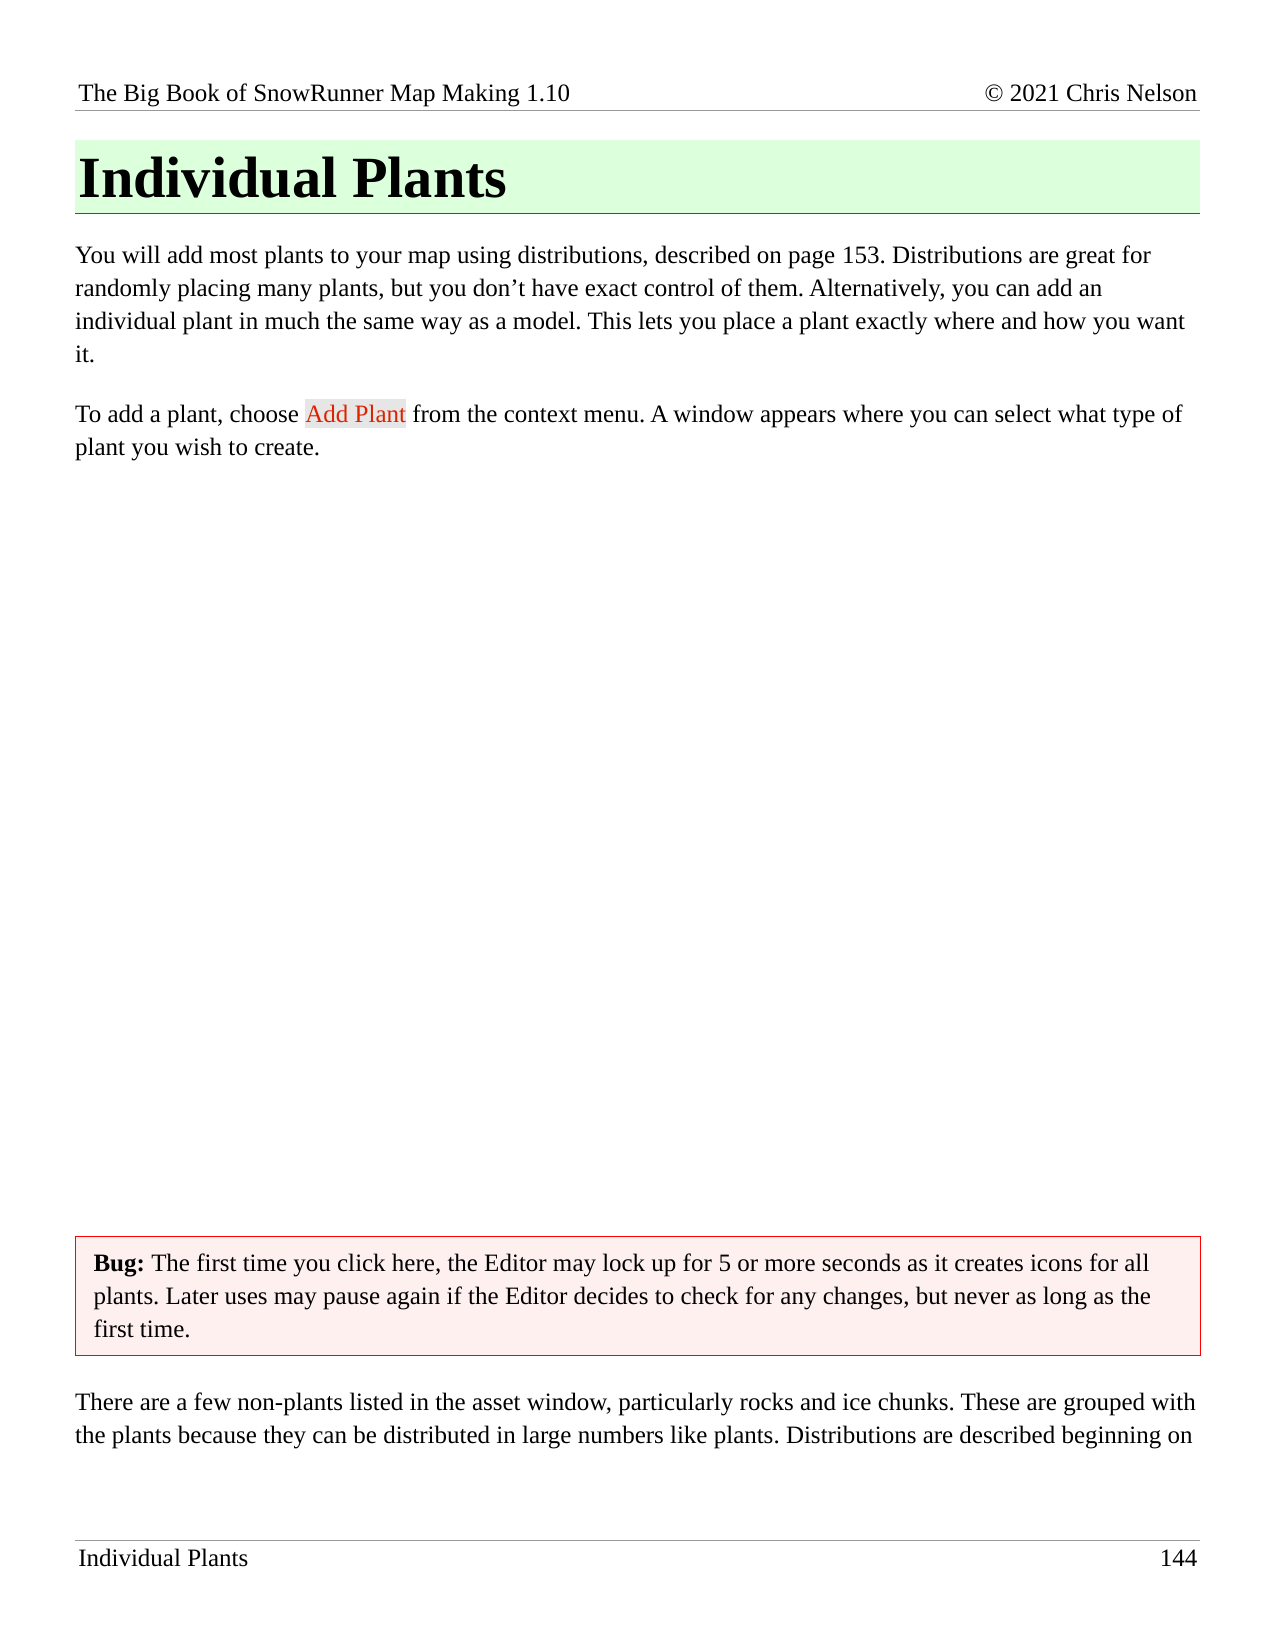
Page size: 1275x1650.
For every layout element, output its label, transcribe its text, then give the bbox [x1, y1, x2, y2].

subtitle Individual Plants [75, 140, 1200, 213]
text There are a few non-plants listed in the asset window, particularly rocks and ice chunks. These are grouped with the plants because they can be distributed in large numbers like plants. Distributions are described beginning on [75, 1387, 1200, 1448]
text To add a plant, choose Add Plant from the context menu. A window appears where you can select what type of plant you wish to create. [75, 399, 1200, 461]
list The first time you click here, the Editor may lock up for 5 or more seconds as it creates icons for all plants. Later uses may pause again if the Editor decides to check for any changes, but never as long as the first time. [76, 1237, 1200, 1355]
text You will add most plants to your map using distributions, described on page 153. Distributions are great for randomly placing many plants, but you don’t have exact control of them. Alternatively, you can add an individual plant in much the same way as a model. This lets you place a plant exactly where and how you want it. [75, 240, 1200, 368]
